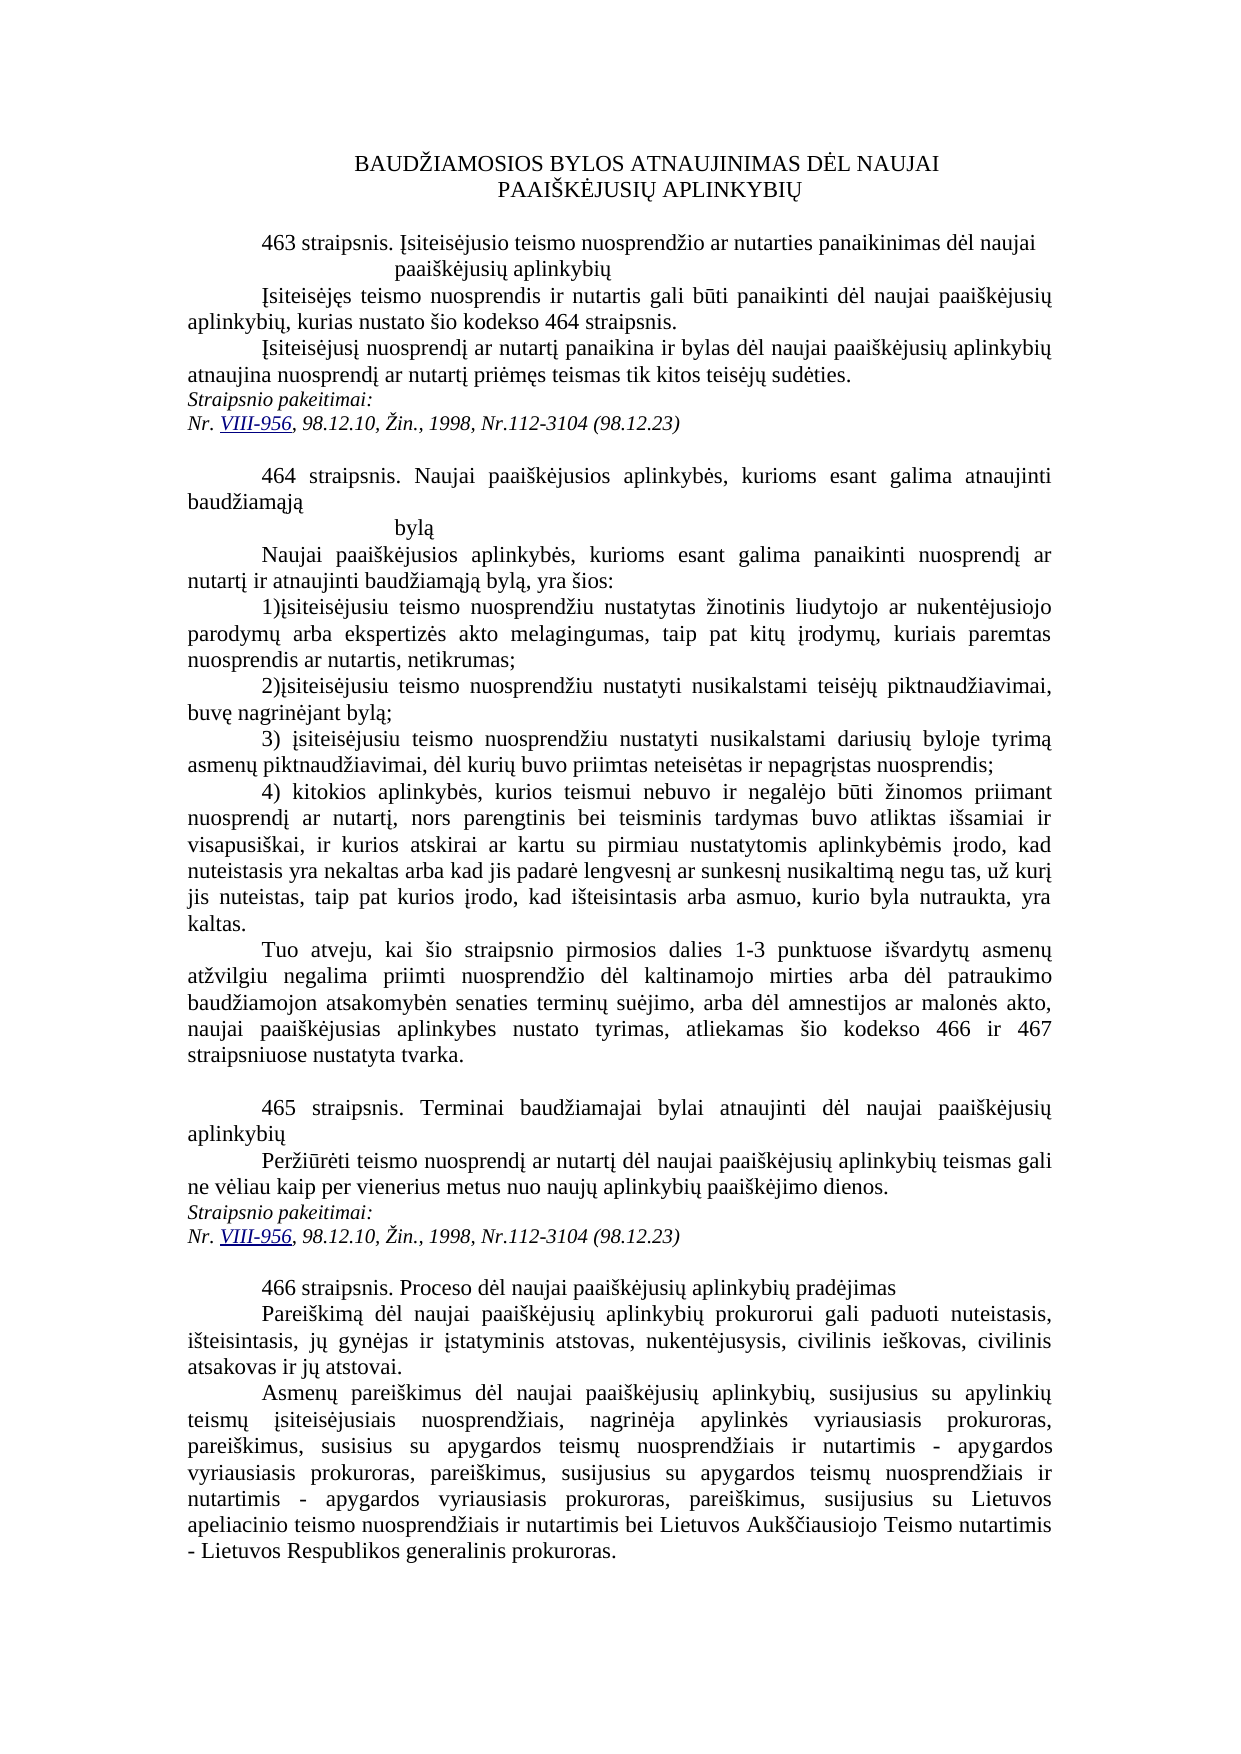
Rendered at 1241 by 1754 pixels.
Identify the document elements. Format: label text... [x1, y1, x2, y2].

text 4) kitokios aplinkybės, kurios teismui nebuvo ir negalėjo būti žinomos priimant nuosprendį ar nutartį, nors parengtinis bei teisminis tardymas buvo atliktas išsamiai ir visapusiškai, ir kurios atskirai ar kartu su pirmiau nustatytomis aplinkybėmis įrodo, kad nuteistasis yra nekaltas arba kad jis padarė lengvesnį ar sunkesnį nusikaltimą negu tas, už kurį jis nuteistas, taip pat kurios įrodo, kad išteisintasis arba asmuo, kurio byla nutraukta, yra kaltas. [187, 778, 1053, 936]
text Straipsnio pakeitimai: [187, 1199, 1053, 1224]
text 464 straipsnis. Naujai paaiškėjusios aplinkybės, kurioms esant galima atnaujinti baudžiamąją [187, 462, 1053, 514]
text Nr. VIII-956, 98.12.10, Žin., 1998, Nr.112-3104 (98.12.23) [187, 411, 1053, 435]
text BAUDŽIAMOSIOS BYLOS ATNAUJINIMAS DĖL NAUJAI [187, 150, 1053, 176]
text Tuo atveju, kai šio straipsnio pirmosios dalies 1-3 punktuose išvardytų asmenų atžvilgiu negalima priimti nuosprendžio dėl kaltinamojo mirties arba dėl patraukimo baudžiamojon atsakomybėn senaties terminų suėjimo, arba dėl amnestijos ar malonės akto, naujai paaiškėjusias aplinkybes nustato tyrimas, atliekamas šio kodekso 466 ir 467 straipsniuose nustatyta tvarka. [187, 936, 1053, 1068]
text 465 straipsnis. Terminai baudžiamajai bylai atnaujinti dėl naujai paaiškėjusių aplinkybių [187, 1094, 1053, 1147]
text Įsiteisėjęs teismo nuosprendis ir nutartis gali būti panaikinti dėl naujai paaiškėjusių aplinkybių, kurias nustato šio kodekso 464 straipsnis. [187, 282, 1053, 334]
text Pareiškimą dėl naujai paaiškėjusių aplinkybių prokurorui gali paduoti nuteistasis, išteisintasis, jų gynėjas ir įstatyminis atstovas, nukentėjusysis, civilinis ieškovas, civilinis atsakovas ir jų atstovai. [187, 1300, 1053, 1379]
text Nr. VIII-956, 98.12.10, Žin., 1998, Nr.112-3104 (98.12.23) [187, 1224, 1053, 1248]
text PAAIŠKĖJUSIŲ APLINKYBIŲ [187, 176, 1053, 203]
text Peržiūrėti teismo nuosprendį ar nutartį dėl naujai paaiškėjusių aplinkybių teismas gali ne vėliau kaip per vienerius metus nuo naujų aplinkybių paaiškėjimo dienos. [187, 1147, 1053, 1199]
text Įsiteisėjusį nuosprendį ar nutartį panaikina ir bylas dėl naujai paaiškėjusių aplinkybių atnaujina nuosprendį ar nutartį priėmęs teismas tik kitos teisėjų sudėties. [187, 334, 1053, 387]
text 463 straipsnis. Įsiteisėjusio teismo nuosprendžio ar nutarties panaikinimas dėl naujai [187, 229, 1053, 255]
text Straipsnio pakeitimai: [187, 387, 1053, 411]
text bylą [187, 514, 1053, 541]
text 3) įsiteisėjusiu teismo nuosprendžiu nustatyti nusikalstami dariusių byloje tyrimą asmenų piktnaudžiavimai, dėl kurių buvo priimtas neteisėtas ir nepagrįstas nuosprendis; [187, 725, 1053, 778]
text 466 straipsnis. Proceso dėl naujai paaiškėjusių aplinkybių pradėjimas [187, 1274, 1053, 1300]
text 1)įsiteisėjusiu teismo nuosprendžiu nustatytas žinotinis liudytojo ar nukentėjusiojo parodymų arba ekspertizės akto melagingumas, taip pat kitų įrodymų, kuriais paremtas nuosprendis ar nutartis, netikrumas; [187, 593, 1053, 672]
text paaiškėjusių aplinkybių [187, 255, 1053, 282]
text Asmenų pareiškimus dėl naujai paaiškėjusių aplinkybių, susijusius su apylinkių teismų įsiteisėjusiais nuosprendžiais, nagrinėja apylinkės vyriausiasis prokuroras, pareiškimus, susisius su apygardos teismų nuosprendžiais ir nutartimis - apy­gardos vyriausiasis prokuroras, pareiškimus, susijusius su apygardos teismų nuosprendžiais ir nutartimis - apygardos vyriausiasis prokuroras, pareiškimus, susijusius su Lietuvos apeliacinio teismo nuosprendžiais ir nutartimis bei Lietuvos Aukščiausiojo Teismo nutartimis - Lietuvos Respublikos generalinis prokuroras. [187, 1379, 1053, 1564]
text Naujai paaiškėjusios aplinkybės, kurioms esant galima panaikinti nuosprendį ar nutartį ir atnaujinti baudžiamąją bylą, yra šios: [187, 541, 1053, 593]
text 2)įsiteisėjusiu teismo nuosprendžiu nustatyti nusikalstami teisėjų piktnaudžiavimai, buvę nagrinėjant bylą; [187, 672, 1053, 725]
